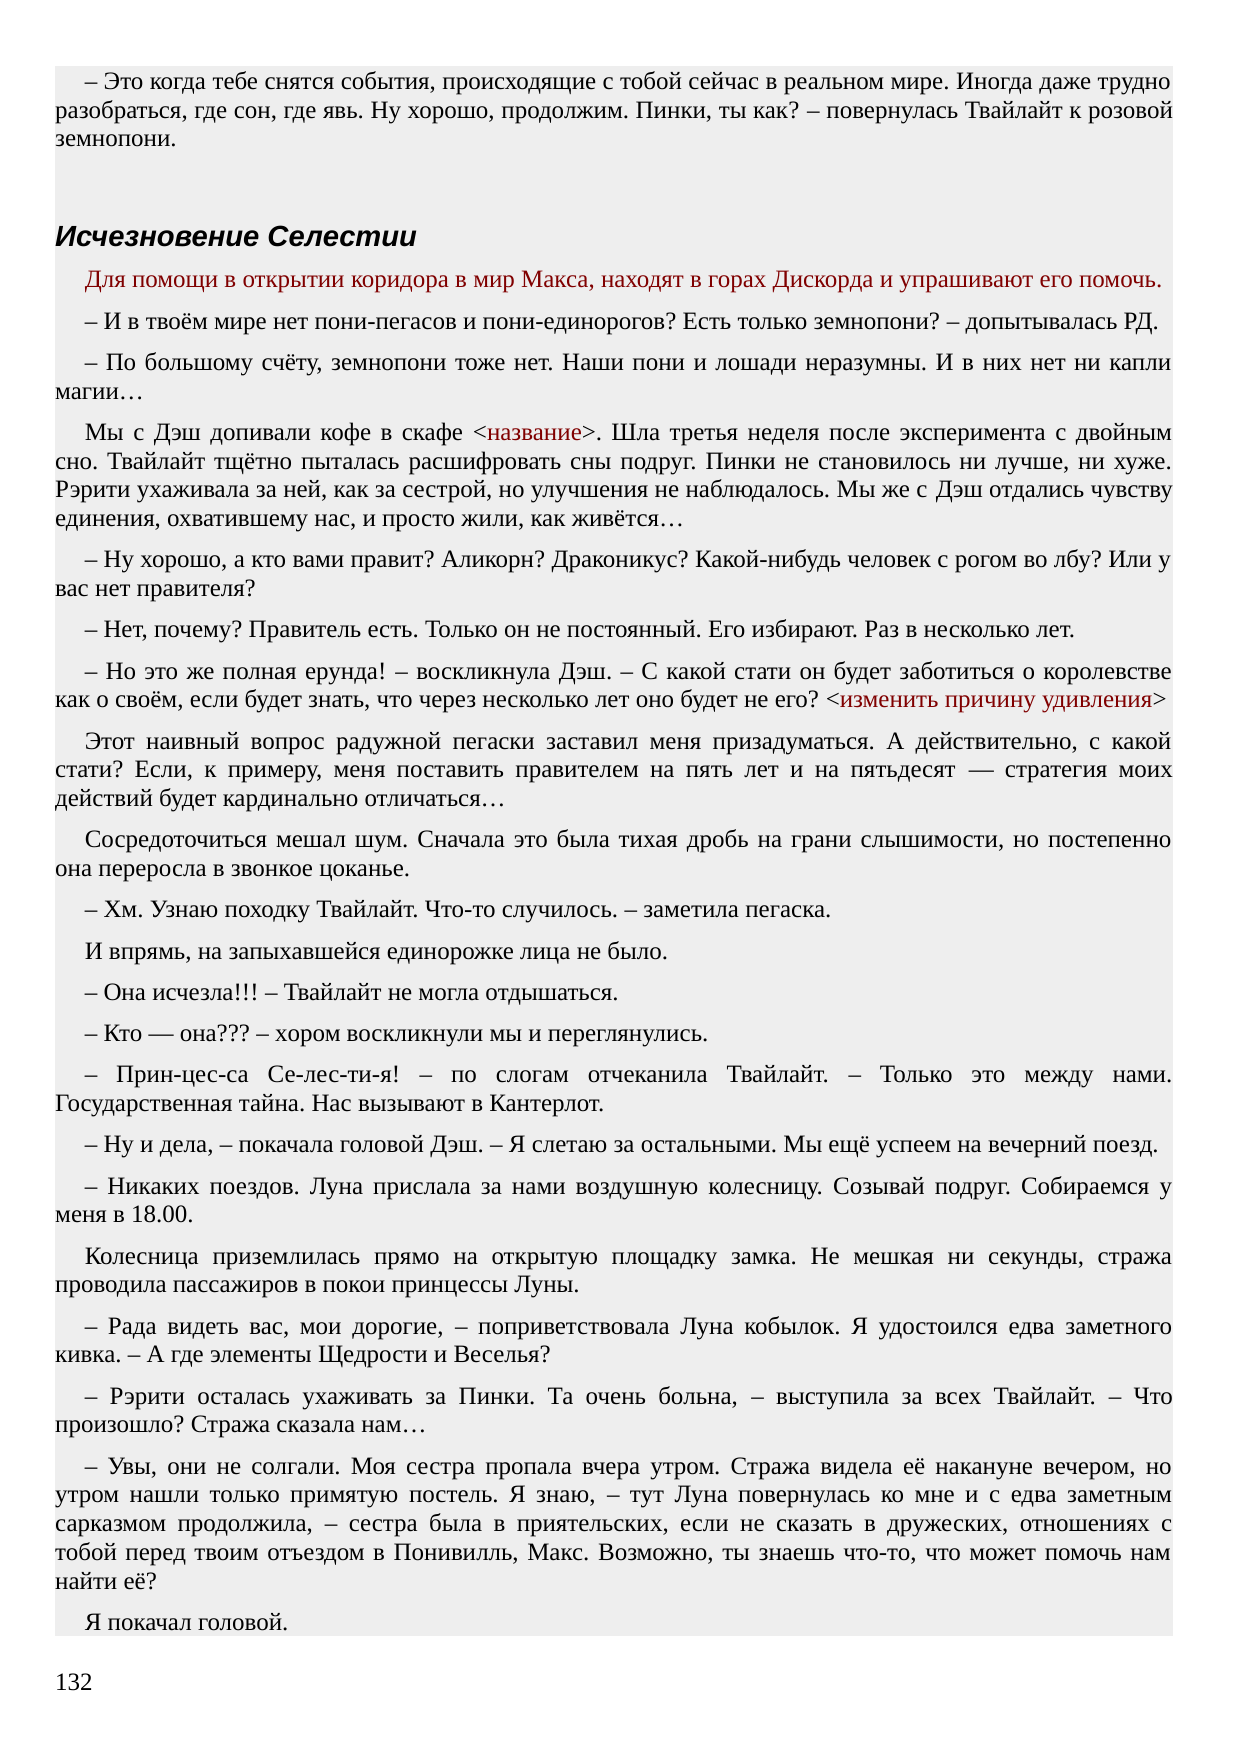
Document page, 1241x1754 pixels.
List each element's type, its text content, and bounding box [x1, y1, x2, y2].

text – Никаких поездов. Луна прислала за нами воздушную колесницу. Созывай подруг. Собираемся у меня в 18.00. [55, 1171, 1173, 1228]
text – Это когда тебе снятся события, происходящие с тобой сейчас в реальном мире. Иногда даже трудно разобраться, где сон, где явь. Ну хорошо, продолжим. Пинки, ты как? – повернулась Твайлайт к розовой земнопони. [55, 66, 1173, 152]
text – И в твоём мире нет пони-пегасов и пони-единорогов? Есть только земнопони? – допытывалась РД. [55, 306, 1173, 334]
text – Ну хорошо, а кто вами правит? Аликорн? Драконикус? Какой-нибудь человек с рогом во лбу? Или у вас нет правителя? [55, 544, 1173, 602]
text – Прин-цес-са Се-лес-ти-я! – по слогам отчеканила Твайлайт. – Только это между нами. Государственная тайна. Нас вызывают в Кантерлот. [55, 1059, 1173, 1117]
text Этот наивный вопрос радужной пегаски заставил меня призадуматься. А действительно, с какой стати? Если, к примеру, меня поставить правителем на пять лет и на пятьдесят — стратегия моих действий будет кардинально отличаться… [55, 726, 1173, 812]
text – Ну и дела, – покачала головой Дэш. – Я слетаю за остальными. Мы ещё успеем на вечерний поезд. [55, 1129, 1173, 1158]
text Для помощи в открытии коридора в мир Макса, находят в горах Дискорда и упрашивают его помочь. [55, 264, 1173, 293]
text – Она исчезла!!! – Твайлайт не могла отдышаться. [55, 977, 1173, 1006]
text Сосредоточиться мешал шум. Сначала это была тихая дробь на грани слышимости, но постепенно она переросла в звонкое цоканье. [55, 824, 1173, 882]
text – По большому счёту, земнопони тоже нет. Наши пони и лошади неразумны. И в них нет ни капли магии… [55, 347, 1173, 404]
text Мы с Дэш допивали кофе в cкафе <название>. Шла третья неделя после эксперимента с двойным сно. Твайлайт тщётно пыталась расшифровать сны подруг. Пинки не становилось ни лучше, ни хуже. Рэрити ухаживала за ней, как за сестрой, но улучшения не наблюдалось. Мы же с Дэш отдались чувству единения, охватившему нас, и просто жили, как живётся… [55, 417, 1173, 532]
text – Нет, почему? Правитель есть. Только он не постоянный. Его избирают. Раз в несколько лет. [55, 614, 1173, 643]
text – Рада видеть вас, мои дорогие, – поприветствовала Луна кобылок. Я удостоился едва заметного кивка. – А где элементы Щедрости и Веселья? [55, 1311, 1173, 1368]
text – Хм. Узнаю походку Твайлайт. Что-то случилось. – заметила пегаска. [55, 894, 1173, 923]
text – Увы, они не солгали. Моя сестра пропала вчера утром. Стража видела её накануне вечером, но утром нашли только примятую постель. Я знаю, – тут Луна повернулась ко мне и с едва заметным сарказмом продолжила, – сестра была в приятельских, если не сказать в дружеских, отношениях с тобой перед твоим отъездом в Понивилль, Макс. Возможно, ты знаешь что-то, что может помочь нам найти её? [55, 1451, 1173, 1594]
text И впрямь, на запыхавшейся единорожке лица не было. [55, 936, 1173, 964]
subtitle Исчезновение Селестии [55, 218, 1173, 252]
text Колесница приземлилась прямо на открытую площадку замка. Не мешкая ни секунды, стража проводила пассажиров в покои принцессы Луны. [55, 1241, 1173, 1298]
text – Но это же полная ерунда! – воскликнула Дэш. – С какой стати он будет заботиться о королевстве как о своём, если будет знать, что через несколько лет оно будет не его? <изменить причину удивления> [55, 656, 1173, 713]
text Я покачал головой. [55, 1607, 1173, 1636]
text – Кто — она??? – хором воскликнули мы и переглянулись. [55, 1018, 1173, 1047]
text – Рэрити осталась ухаживать за Пинки. Та очень больна, – выступила за всех Твайлайт. – Что произошло? Стража сказала нам… [55, 1381, 1173, 1438]
